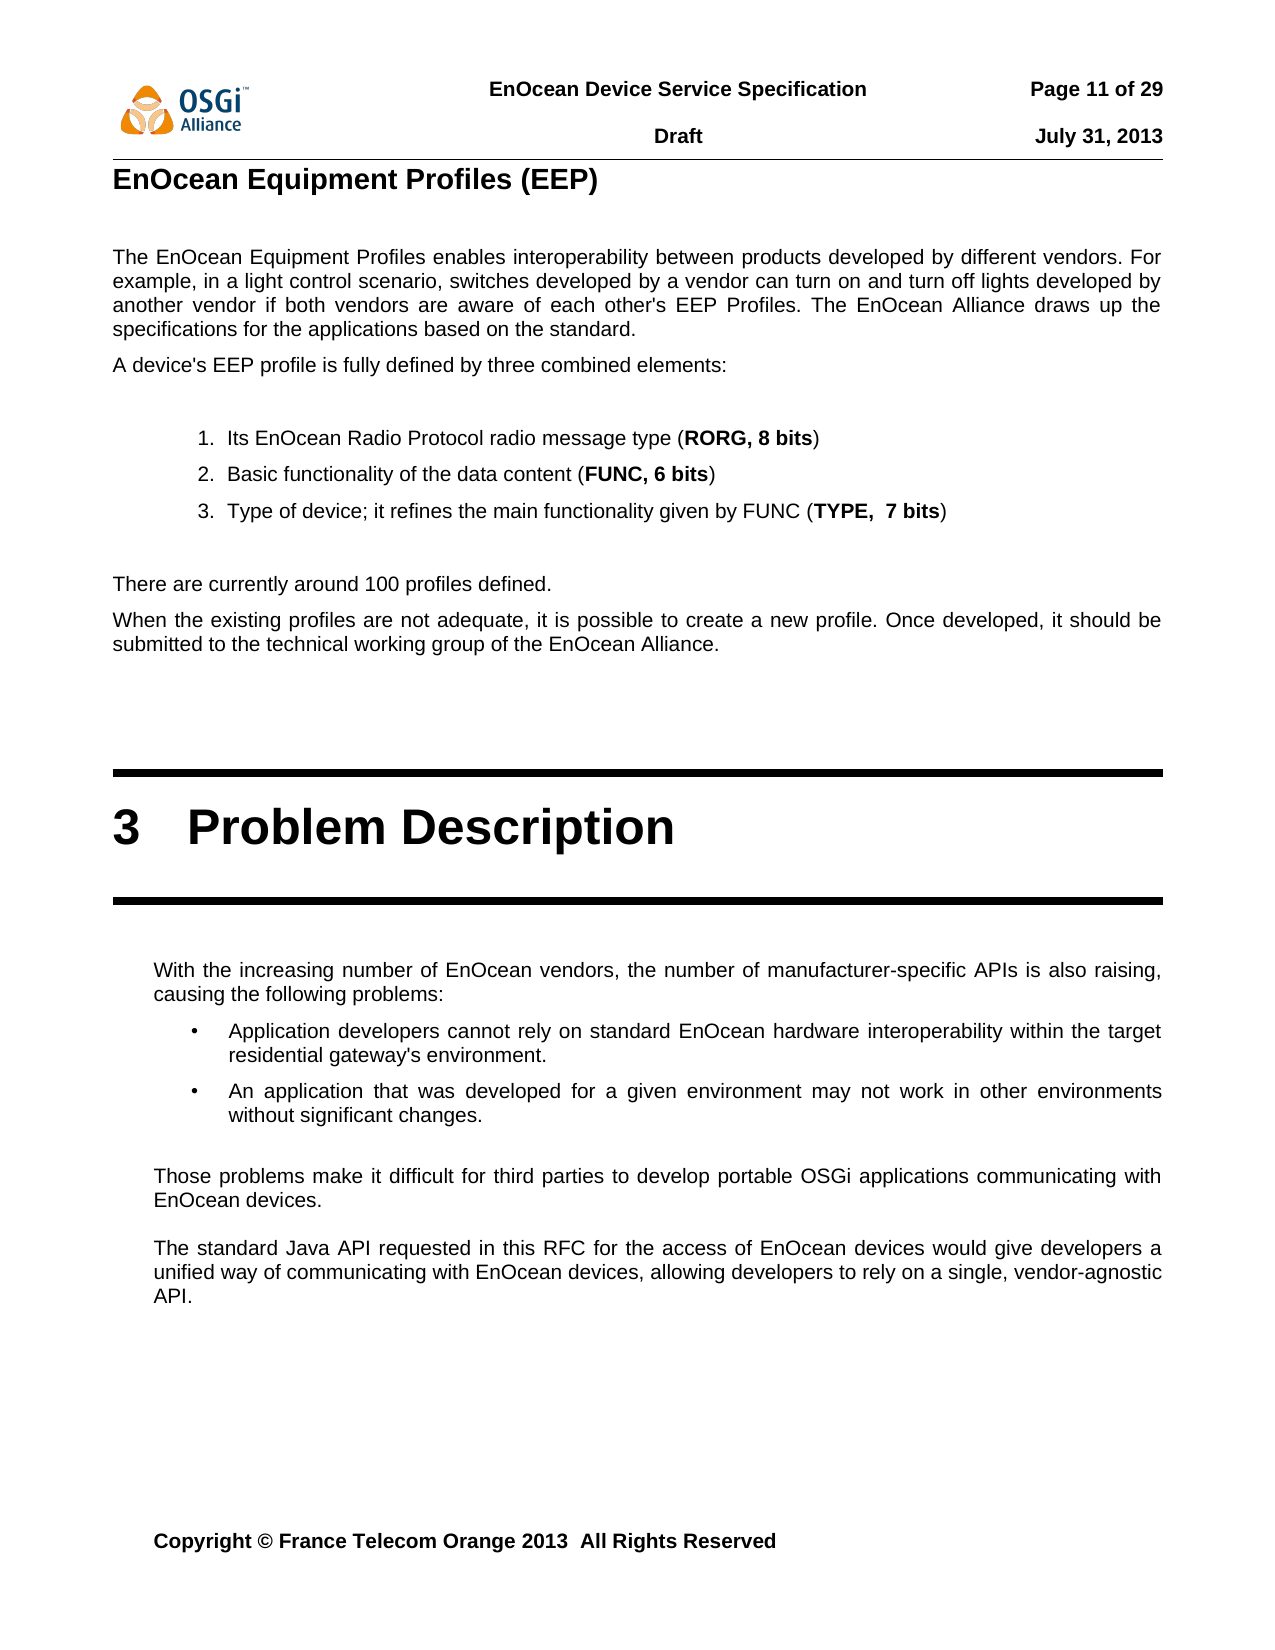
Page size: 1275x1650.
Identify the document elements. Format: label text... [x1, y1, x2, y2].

list An application that was developed for a given environment may not work in other environments without significant changes. [191, 1079, 1163, 1127]
text With the increasing number of EnOcean vendors, the number of manufacturer-specific APIs is also raising, causing the following problems: [153, 958, 1163, 1006]
text Those problems make it difficult for third parties to develop portable OSGi applications communicating with EnOcean devices. [153, 1164, 1163, 1212]
text The standard Java API requested in this RFC for the access of EnOcean devices would give developers a unified way of communicating with EnOcean devices, allowing developers to rely on a single, vendor-agnostic API. [153, 1236, 1163, 1307]
picture [113, 78, 257, 142]
text The EnOcean Equipment Profiles enables interoperability between products developed by different vendors. For example, in a light control scenario, switches developed by a vendor can turn on and turn off lights developed by another vendor if both vendors are aware of each other's EEP Profiles. The EnOcean Alliance draws up the specifications for the applications based on the standard. [112, 244, 1163, 340]
list Type of device; it refines the main functionality given by FUNC (TYPE, 7 bits) [197, 499, 1163, 523]
list Application developers cannot rely on standard EnOcean hardware interoperability within the target residential gateway's environment. [191, 1019, 1163, 1067]
text There are currently around 100 profiles defined. [112, 572, 1163, 596]
subtitle Problem Description [112, 770, 1163, 905]
list Its EnOcean Radio Protocol radio message type (RORG, 8 bits) [197, 426, 1163, 450]
list Basic functionality of the data content (FUNC, 6 bits) [197, 462, 1163, 486]
subtitle EnOcean Equipment Profiles (EEP) [112, 160, 1163, 196]
text When the existing profiles are not adequate, it is possible to create a new profile. Once developed, it should be submitted to the technical working group of the EnOcean Alliance. [112, 608, 1163, 656]
text A device's EEP profile is fully defined by three combined elements: [112, 353, 1163, 377]
